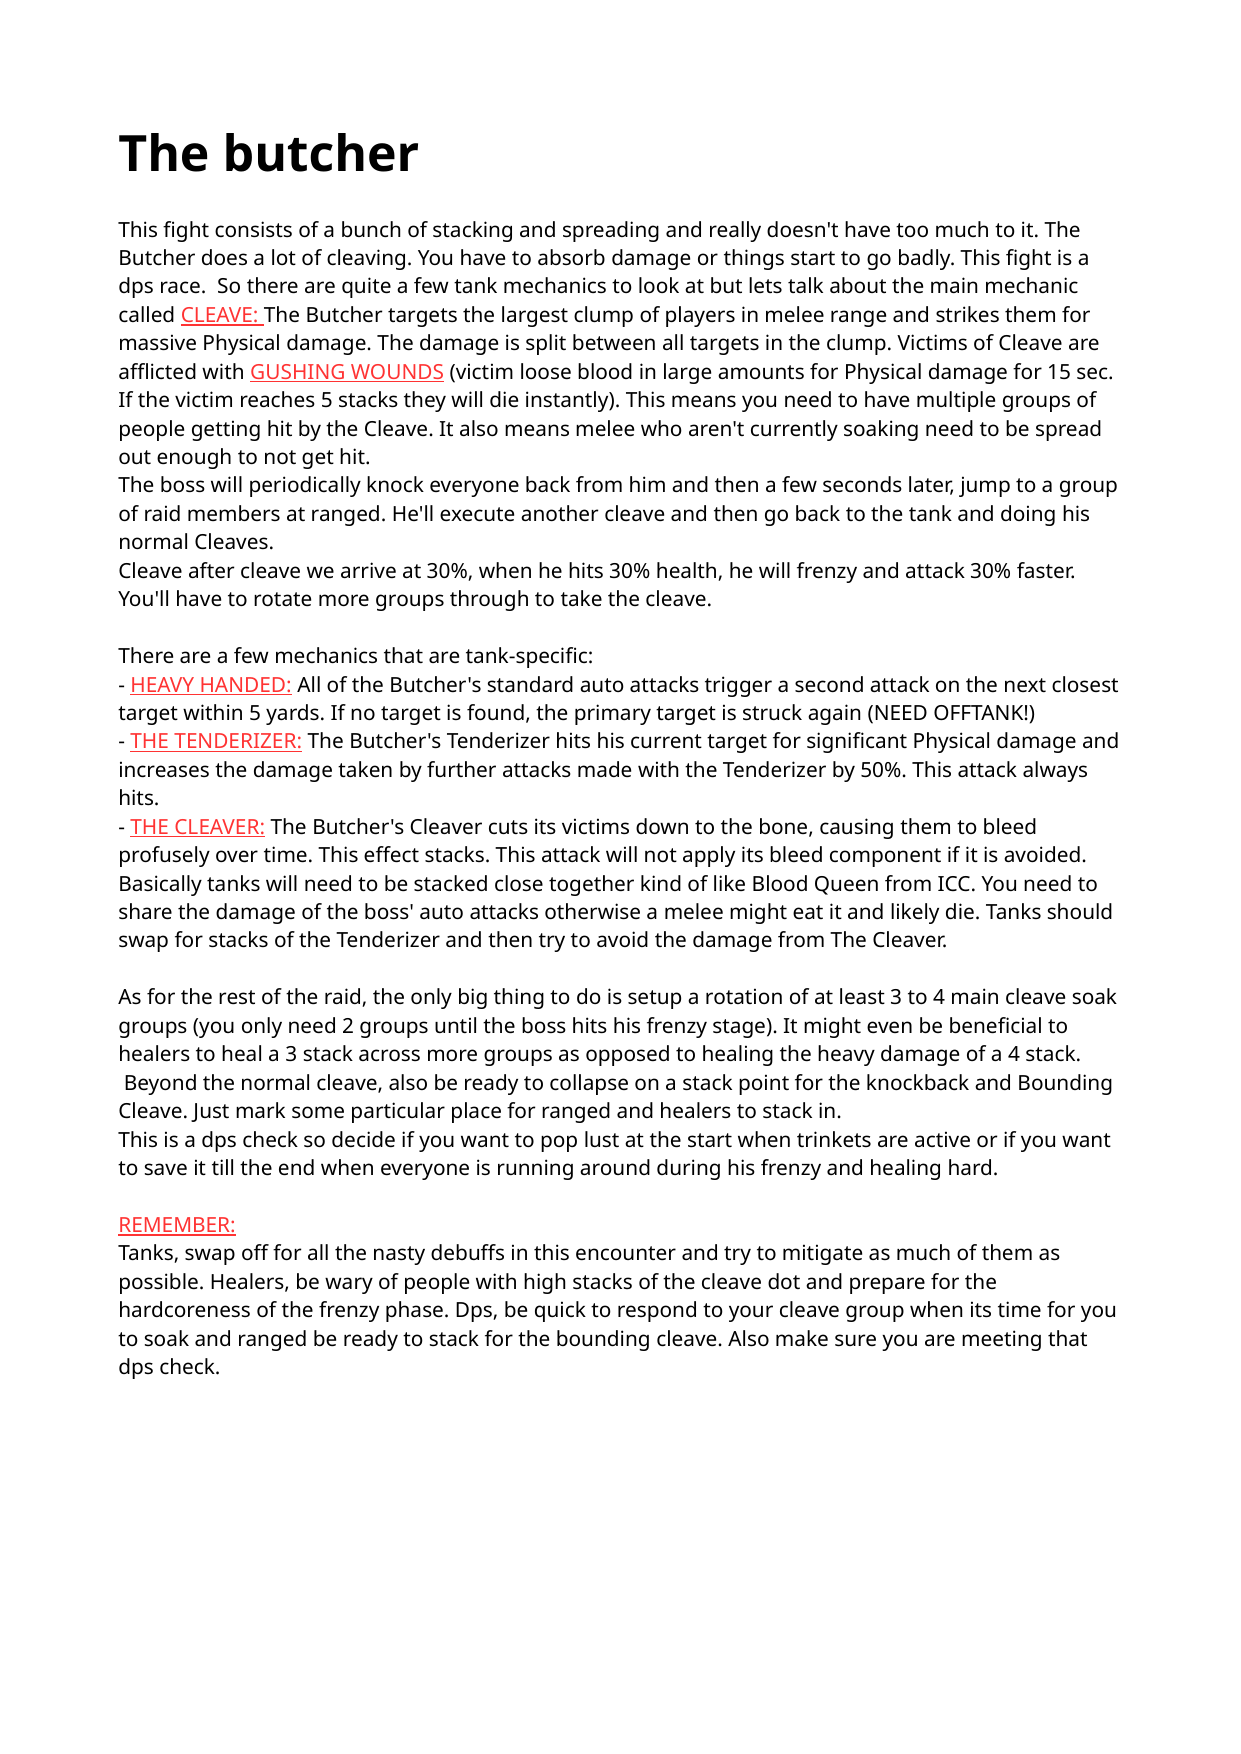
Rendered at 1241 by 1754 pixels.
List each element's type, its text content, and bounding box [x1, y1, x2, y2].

text The butcher [118, 118, 1122, 186]
text As for the rest of the raid, the only big thing to do is setup a rotation of at least 3 to 4 main cleave soak groups (you only need 2 groups until the boss hits his frenzy stage). It might even be beneficial to healers to heal a 3 stack across more groups as opposed to healing the heavy damage of a 4 stack. [118, 982, 1122, 1068]
text - THE CLEAVER: The Butcher's Cleaver cuts its victims down to the bone, causing them to bleed profusely over time. This effect stacks. This attack will not apply its bleed component if it is avoided. [118, 812, 1122, 869]
text The boss will periodically knock everyone back from him and then a few seconds later, jump to a group of raid members at ranged. He'll execute another cleave and then go back to the tank and doing his normal Cleaves. [118, 471, 1122, 556]
text REMEMBER: [118, 1210, 1122, 1238]
text Basically tanks will need to be stacked close together kind of like Blood Queen from ICC. You need to share the damage of the boss' auto attacks otherwise a melee might eat it and likely die. Tanks should swap for stacks of the Tenderizer and then try to avoid the damage from The Cleaver. [118, 869, 1122, 954]
text There are a few mechanics that are tank-specific: [118, 641, 1122, 670]
text - THE TENDERIZER: The Butcher's Tenderizer hits his current target for significant Physical damage and increases the damage taken by further attacks made with the Tenderizer by 50%. This attack always hits. [118, 727, 1122, 812]
text Cleave after cleave we arrive at 30%, when he hits 30% health, he will frenzy and attack 30% faster. You'll have to rotate more groups through to take the cleave. [118, 556, 1122, 613]
text Tanks, swap off for all the nasty debuffs in this encounter and try to mitigate as much of them as possible. Healers, be wary of people with high stacks of the cleave dot and prepare for the hardcoreness of the frenzy phase. Dps, be quick to respond to your cleave group when its time for you to soak and ranged be ready to stack for the bounding cleave. Also make sure you are meeting that dps check. [118, 1238, 1122, 1381]
text This is a dps check so decide if you want to pop lust at the start when trinkets are active or if you want to save it till the end when everyone is running around during his frenzy and healing hard. [118, 1125, 1122, 1182]
text Beyond the normal cleave, also be ready to collapse on a stack point for the knockback and Bounding Cleave. Just mark some particular place for ranged and healers to stack in. [118, 1068, 1122, 1125]
text - HEAVY HANDED: All of the Butcher's standard auto attacks trigger a second attack on the next closest target within 5 yards. If no target is found, the primary target is struck again (NEED OFFTANK!) [118, 670, 1122, 727]
text This fight consists of a bunch of stacking and spreading and really doesn't have too much to it. The Butcher does a lot of cleaving. You have to absorb damage or things start to go badly. This fight is a dps race. So there are quite a few tank mechanics to look at but lets talk about the main mechanic called CLEAVE: The Butcher targets the largest clump of players in melee range and strikes them for massive Physical damage. The damage is split between all targets in the clump. Victims of Cleave are afflicted with GUSHING WOUNDS (victim loose blood in large amounts for Physical damage for 15 sec. If the victim reaches 5 stacks they will die instantly). This means you need to have multiple groups of people getting hit by the Cleave. It also means melee who aren't currently soaking need to be spread out enough to not get hit. [118, 215, 1122, 471]
